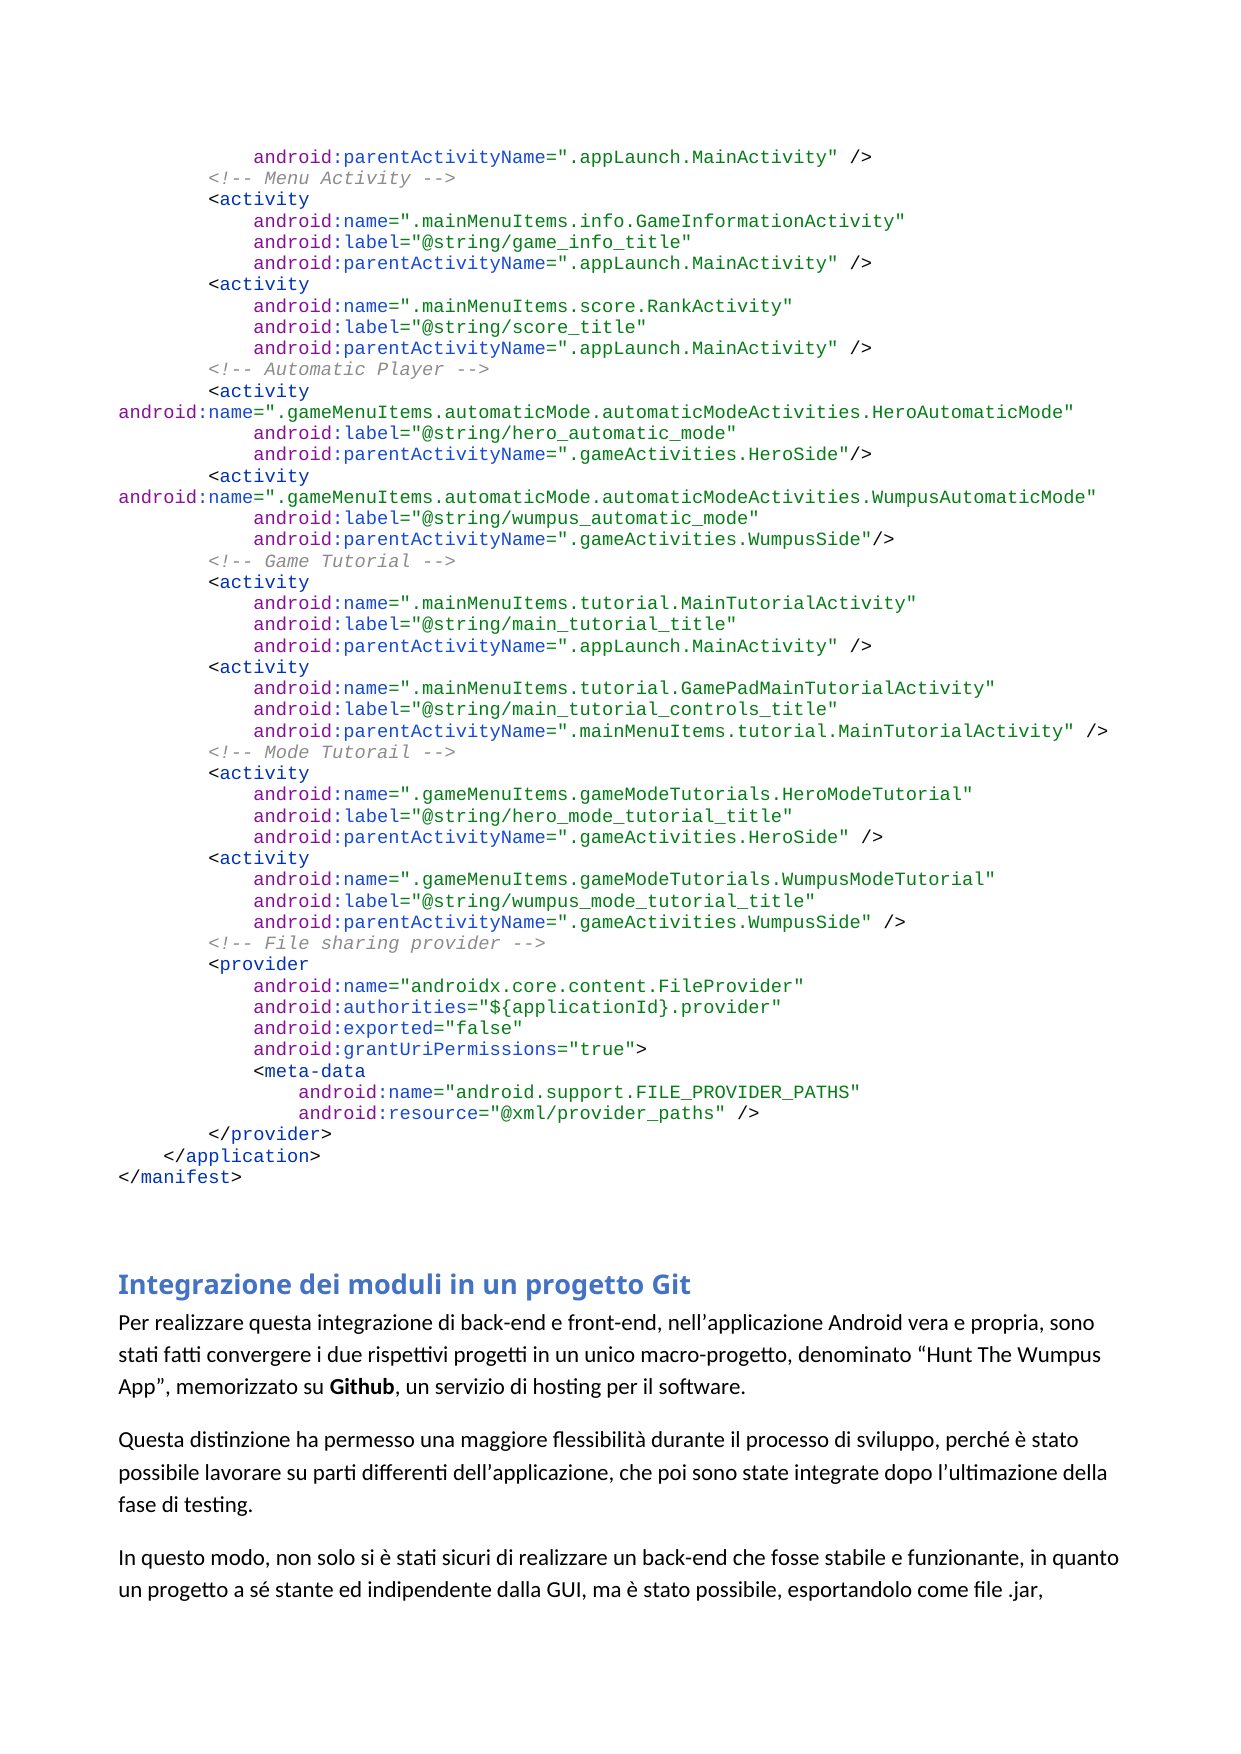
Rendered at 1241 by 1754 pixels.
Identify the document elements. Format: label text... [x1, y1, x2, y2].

text android:parentActivityName=".appLaunch.MainActivity" /> <!-- Menu Activity --> <activity android:name=".mainMenuItems.info.GameInformationActivity" android:label="@string/game_info_title" android:parentActivityName=".appLaunch.MainActivity" /> <activity android:name=".mainMenuItems.score.RankActivity" android:label="@string/score_title" android:parentActivityName=".appLaunch.MainActivity" /> <!-- Automatic Player --> <activity android:name=".gameMenuItems.automaticMode.automaticModeActivities.HeroAutomaticMode" android:label="@string/hero_automatic_mode" android:parentActivityName=".gameActivities.HeroSide"/> <activity android:name=".gameMenuItems.automaticMode.automaticModeActivities.WumpusAutomaticMode" android:label="@string/wumpus_automatic_mode" android:parentActivityName=".gameActivities.WumpusSide"/> <!-- Game Tutorial --> <activity android:name=".mainMenuItems.tutorial.MainTutorialActivity" android:label="@string/main_tutorial_title" android:parentActivityName=".appLaunch.MainActivity" /> <activity android:name=".mainMenuItems.tutorial.GamePadMainTutorialActivity" android:label="@string/main_tutorial_controls_title" android:parentActivityName=".mainMenuItems.tutorial.MainTutorialActivity" /> <!-- Mode Tutorail --> <activity android:name=".gameMenuItems.gameModeTutorials.HeroModeTutorial" android:label="@string/hero_mode_tutorial_title" android:parentActivityName=".gameActivities.HeroSide" /> <activity android:name=".gameMenuItems.gameModeTutorials.WumpusModeTutorial" android:label="@string/wumpus_mode_tutorial_title" android:parentActivityName=".gameActivities.WumpusSide" /> <!-- File sharing provider --> <provider android:name="androidx.core.content.FileProvider" android:authorities="${applicationId}.provider" android:exported="false" android:grantUriPermissions="true"> <meta-data android:name="android.support.FILE_PROVIDER_PATHS" android:resource="@xml/provider_paths" /> </provider> </application> </manifest> [118, 148, 1122, 1189]
text Questa distinzione ha permesso una maggiore flessibilità durante il processo di sviluppo, perché è stato possibile lavorare su parti differenti dell’applicazione, che poi sono state integrate dopo l’ultimazione della fase di testing. [118, 1426, 1122, 1518]
text Per realizzare questa integrazione di back-end e front-end, nell’applicazione Android vera e propria, sono stati fatti convergere i due rispettivi progetti in un unico macro-progetto, denominato “Hunt The Wumpus App”, memorizzato su Github, un servizio di hosting per il software. [118, 1308, 1122, 1401]
text In questo modo, non solo si è stati sicuri di realizzare un back-end che fosse stabile e funzionante, in quanto un progetto a sé stante ed indipendente dalla GUI, ma è stato possibile, esportandolo come file .jar, [118, 1543, 1122, 1603]
subtitle Integrazione dei moduli in un progetto Git [118, 1266, 1122, 1303]
